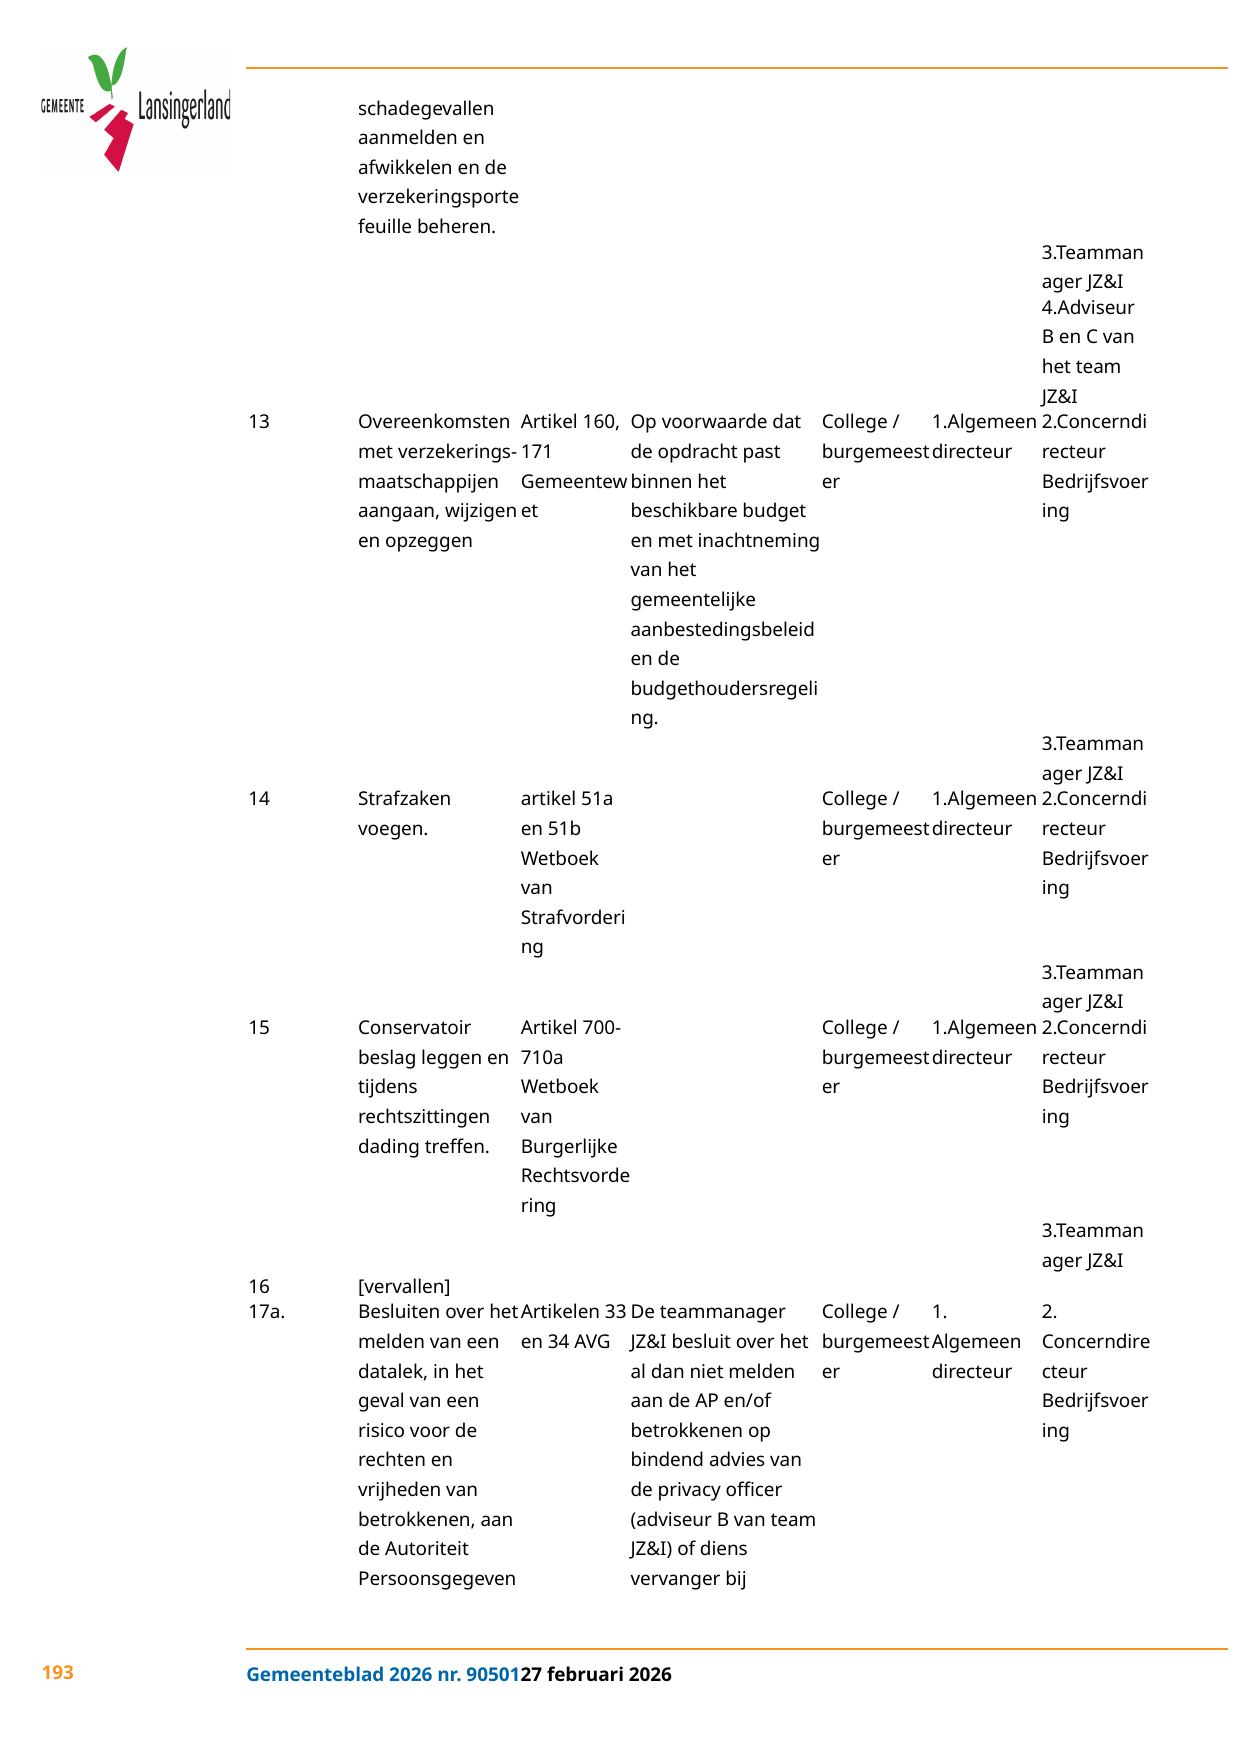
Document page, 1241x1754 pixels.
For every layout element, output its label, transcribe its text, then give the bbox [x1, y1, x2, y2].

table_cell 2.Concerndirecteur Bedrijfsvoering [1042, 409, 1152, 730]
table_cell Overeenkomsten met verzekerings-maatschappijen aangaan, wijzigen en opzeggen [358, 409, 521, 730]
table_cell [822, 730, 932, 786]
table_cell [521, 294, 630, 409]
table_cell [932, 294, 1042, 409]
table_cell [932, 95, 1042, 239]
table_cell [521, 730, 630, 786]
table_cell [822, 959, 932, 1014]
table_cell [1042, 95, 1152, 239]
table_cell 3.Teammanager JZ&I [1042, 239, 1152, 294]
table_cell 16 [248, 1273, 358, 1299]
table_cell [521, 1273, 630, 1299]
table_cell [932, 730, 1042, 786]
table_cell [630, 730, 822, 786]
table_cell 2. Concerndirecteur Bedrijfsvoering [1042, 1299, 1152, 1591]
table_cell [248, 95, 358, 239]
table_cell [248, 294, 358, 409]
table_cell [358, 239, 521, 294]
table_cell [521, 959, 630, 1014]
table_cell [248, 730, 358, 786]
table_cell [vervallen] [358, 1273, 521, 1299]
table_cell [822, 239, 932, 294]
table_cell 3.Teammanager JZ&I [1042, 959, 1152, 1014]
table_cell 4.Adviseur B en C van het team JZ&I [1042, 294, 1152, 409]
table_cell [822, 1218, 932, 1273]
table_cell [1042, 1273, 1152, 1299]
table_cell [630, 239, 822, 294]
table_cell 3.Teammanager JZ&I [1042, 1218, 1152, 1273]
table_cell Besluiten over het melden van een datalek, in het geval van een risico voor de rechten en vrijheden van betrokkenen, aan de Autoriteit Persoonsgegeven [358, 1299, 521, 1591]
table_cell 2.Concerndirecteur Bedrijfsvoering [1042, 786, 1152, 959]
table_cell Artikel 700-710a Wetboek van Burgerlijke Rechtsvordering [521, 1015, 630, 1218]
table_cell [358, 730, 521, 786]
table_cell [358, 1218, 521, 1273]
table_cell Strafzaken voegen. [358, 786, 521, 959]
table_cell [932, 959, 1042, 1014]
table_cell schadegevallen aanmelden en afwikkelen en de verzekeringsportefeuille beheren. [358, 95, 521, 239]
table_cell [630, 294, 822, 409]
table_cell [521, 239, 630, 294]
table_cell [822, 95, 932, 239]
table_cell [358, 294, 521, 409]
table_cell 15 [248, 1015, 358, 1218]
table_cell [630, 1273, 822, 1299]
picture [41, 47, 231, 172]
table_cell 1.Algemeen directeur [932, 786, 1042, 959]
table_cell [932, 239, 1042, 294]
table_cell 1.Algemeen directeur [932, 1015, 1042, 1218]
table_cell De teammanager JZ&I besluit over het al dan niet melden aan de AP en/of betrokkenen op bindend advies van de privacy officer (adviseur B van team JZ&I) of diens vervanger bij [630, 1299, 822, 1591]
table_cell [248, 959, 358, 1014]
table_cell [630, 1015, 822, 1218]
table_cell [630, 1218, 822, 1273]
table_cell [932, 1218, 1042, 1273]
table_cell 13 [248, 409, 358, 730]
table_cell [248, 1218, 358, 1273]
table_cell 14 [248, 786, 358, 959]
table_cell 1. Algemeen directeur [932, 1299, 1042, 1591]
table_cell Artikel 160, 171 Gemeentewet [521, 409, 630, 730]
table_cell 1.Algemeen directeur [932, 409, 1042, 730]
table_cell [358, 959, 521, 1014]
table_cell [521, 95, 630, 239]
table_cell 2.Concerndirecteur Bedrijfsvoering [1042, 1015, 1152, 1218]
table_cell College / burgemeester [822, 1299, 932, 1591]
table_cell 3.Teammanager JZ&I [1042, 730, 1152, 786]
table_cell Conservatoir beslag leggen en tijdens rechtszittingen dading treffen. [358, 1015, 521, 1218]
table_cell 17a. [248, 1299, 358, 1591]
table_cell College / burgemeester [822, 1015, 932, 1218]
table_cell [630, 959, 822, 1014]
table_cell [630, 95, 822, 239]
table_cell [932, 1273, 1042, 1299]
table_cell College / burgemeester [822, 786, 932, 959]
table_cell [521, 1218, 630, 1273]
table_cell [630, 786, 822, 959]
table_cell [822, 294, 932, 409]
table_cell [822, 1273, 932, 1299]
table_cell artikel 51a en 51b Wetboek van Strafvordering [521, 786, 630, 959]
table_cell College / burgemeester [822, 409, 932, 730]
table_cell Artikelen 33 en 34 AVG [521, 1299, 630, 1591]
table_cell [248, 239, 358, 294]
table_cell Op voorwaarde dat de opdracht past binnen het beschikbare budget en met inachtneming van het gemeentelijke aanbestedingsbeleid en de budgethoudersregeling. [630, 409, 822, 730]
